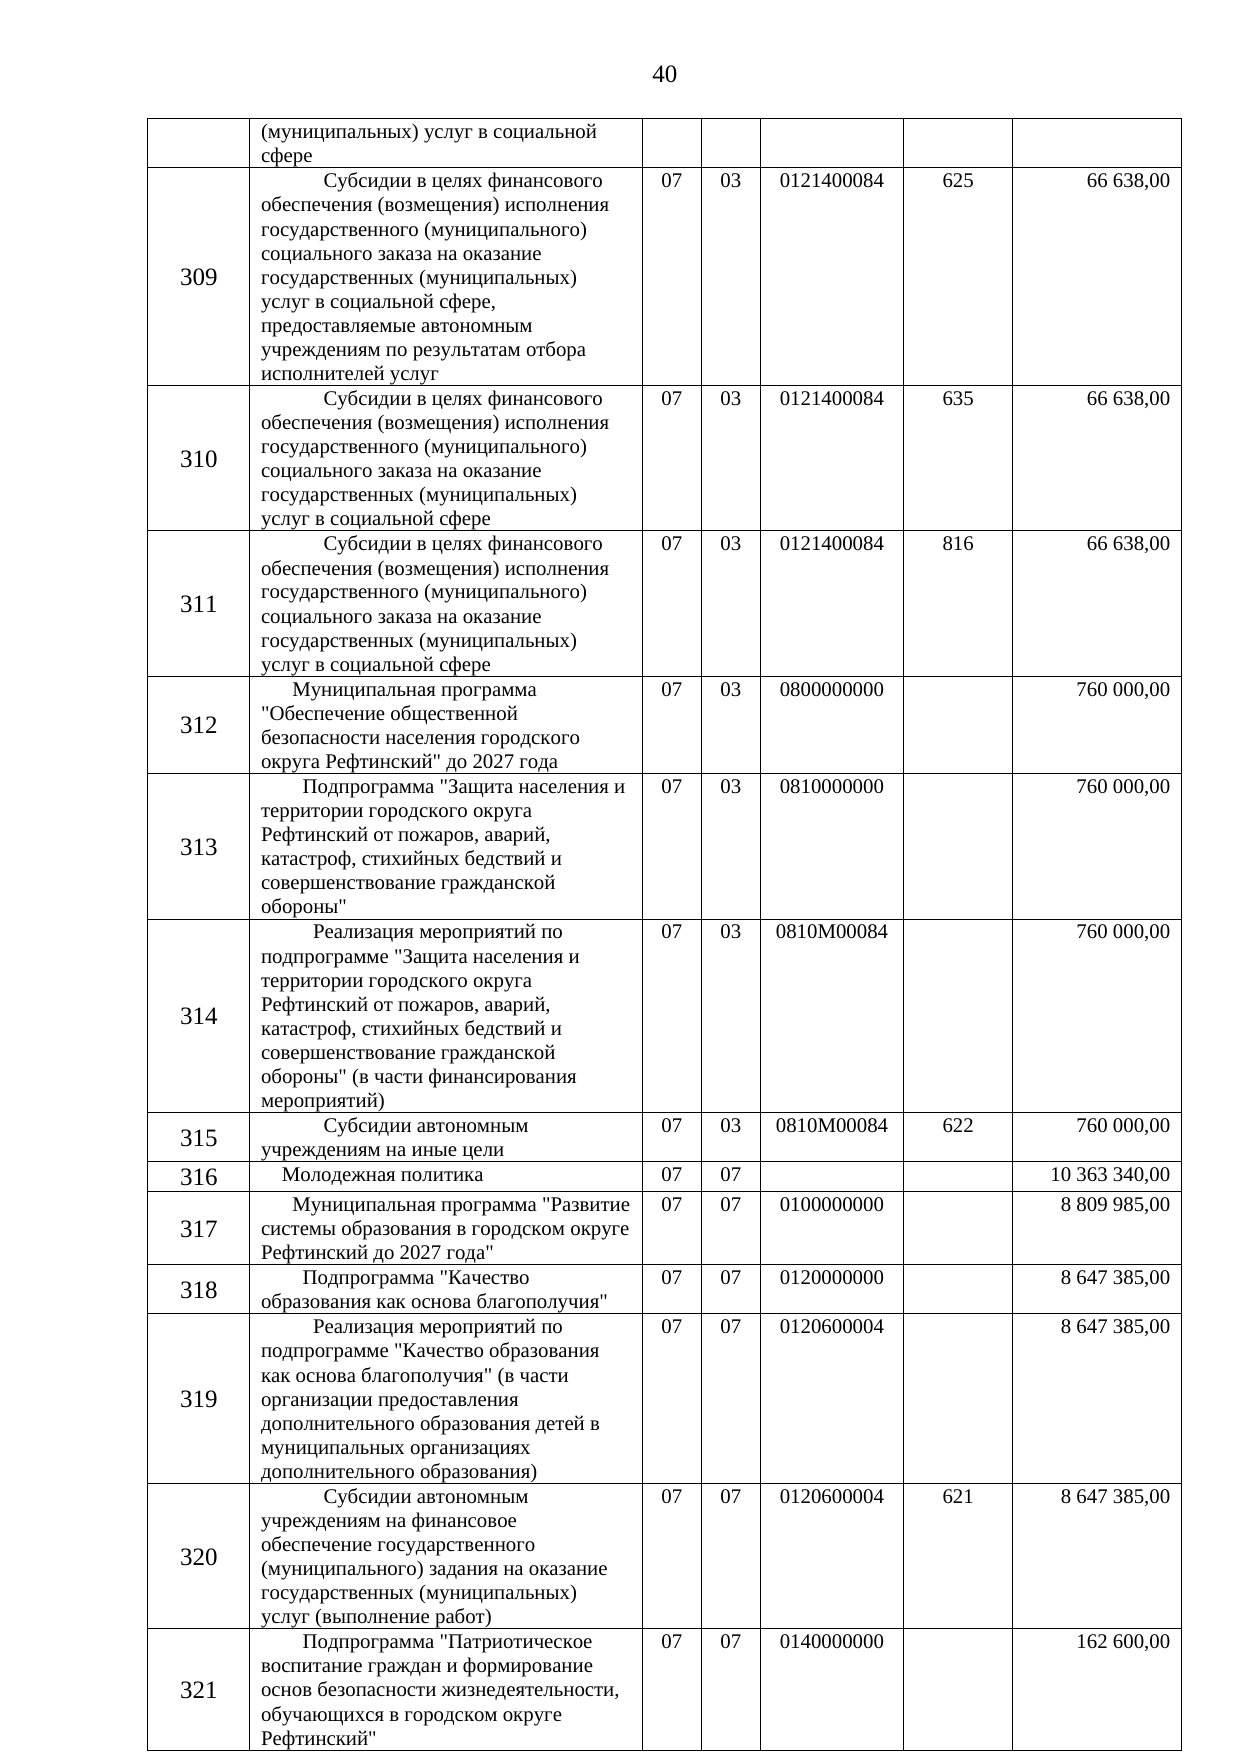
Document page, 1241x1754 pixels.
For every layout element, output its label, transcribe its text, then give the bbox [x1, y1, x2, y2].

table_cell 816 [904, 531, 1012, 676]
table_cell 313 [148, 774, 249, 918]
table_cell Реализация мероприятий по подпрограмме "Качество образования как основа благополучия" (в части организации предоставления дополнительного образования детей в муниципальных организациях дополнительного образования) [250, 1314, 642, 1483]
table_cell 0121400084 [761, 168, 903, 385]
table_cell 07 [643, 1484, 701, 1628]
table_cell [904, 920, 1012, 1112]
table_cell 07 [702, 1629, 760, 1749]
table_cell 07 [643, 1629, 701, 1749]
table_cell 07 [643, 386, 701, 530]
table_cell 311 [148, 531, 249, 676]
table_cell 8 809 985,00 [1013, 1192, 1181, 1264]
table_cell Субсидии автономным учреждениям на иные цели [250, 1113, 642, 1161]
table_cell 8 647 385,00 [1013, 1484, 1181, 1628]
table_cell 320 [148, 1484, 249, 1628]
table_cell [702, 119, 760, 167]
table_cell 635 [904, 386, 1012, 530]
table_cell 621 [904, 1484, 1012, 1628]
table_cell [761, 1162, 903, 1191]
table_cell 760 000,00 [1013, 774, 1181, 918]
table_cell 07 [643, 1113, 701, 1161]
table_cell 317 [148, 1192, 249, 1264]
table_cell 07 [702, 1314, 760, 1483]
table_cell Субсидии в целях финансового обеспечения (возмещения) исполнения государственного (муниципального) социального заказа на оказание государственных (муниципальных) услуг в социальной сфере, предоставляемые автономным учреждениям по результатам отбора исполнителей услуг [250, 168, 642, 385]
table_cell [148, 119, 249, 167]
table_cell [643, 119, 701, 167]
table_cell 07 [643, 1314, 701, 1483]
table_cell 03 [702, 386, 760, 530]
table_cell [904, 1162, 1012, 1191]
table_cell 162 600,00 [1013, 1629, 1181, 1749]
table_cell 8 647 385,00 [1013, 1314, 1181, 1483]
table_cell [904, 1192, 1012, 1264]
table_cell Субсидии автономным учреждениям на финансовое обеспечение государственного (муниципального) задания на оказание государственных (муниципальных) услуг (выполнение работ) [250, 1484, 642, 1628]
table_cell [904, 677, 1012, 773]
table_cell 760 000,00 [1013, 920, 1181, 1112]
table_cell Субсидии в целях финансового обеспечения (возмещения) исполнения государственного (муниципального) социального заказа на оказание государственных (муниципальных) услуг в социальной сфере [250, 531, 642, 676]
table_cell 310 [148, 386, 249, 530]
table_cell 318 [148, 1265, 249, 1313]
table_cell 0810М00084 [761, 1113, 903, 1161]
table_cell 760 000,00 [1013, 677, 1181, 773]
table_cell 66 638,00 [1013, 168, 1181, 385]
table_cell 07 [643, 168, 701, 385]
table_cell 07 [702, 1192, 760, 1264]
table_cell 314 [148, 920, 249, 1112]
table_cell [904, 774, 1012, 918]
table_cell 03 [702, 677, 760, 773]
table_cell Подпрограмма "Качество образования как основа благополучия" [250, 1265, 642, 1313]
table_cell 07 [643, 1192, 701, 1264]
table_cell 321 [148, 1629, 249, 1749]
table_cell 07 [643, 531, 701, 676]
table_cell 0100000000 [761, 1192, 903, 1264]
table_cell 03 [702, 774, 760, 918]
table_cell 66 638,00 [1013, 531, 1181, 676]
table_cell [1013, 119, 1181, 167]
table_cell 0120600004 [761, 1484, 903, 1628]
table_cell 66 638,00 [1013, 386, 1181, 530]
table_cell Реализация мероприятий по подпрограмме "Защита населения и территории городского округа Рефтинский от пожаров, аварий, катастроф, стихийных бедствий и совершенствование гражданской обороны" (в части финансирования мероприятий) [250, 920, 642, 1112]
table_cell 0810000000 [761, 774, 903, 918]
table_cell 312 [148, 677, 249, 773]
table_cell 319 [148, 1314, 249, 1483]
table_cell 0800000000 [761, 677, 903, 773]
table_cell 03 [702, 920, 760, 1112]
table_cell 07 [643, 774, 701, 918]
table_cell 07 [702, 1162, 760, 1191]
table_cell 0120000000 [761, 1265, 903, 1313]
table_cell [904, 119, 1012, 167]
table_cell 03 [702, 168, 760, 385]
table_cell 03 [702, 1113, 760, 1161]
table_cell [904, 1314, 1012, 1483]
table_cell 316 [148, 1162, 249, 1191]
table_cell Субсидии в целях финансового обеспечения (возмещения) исполнения государственного (муниципального) социального заказа на оказание государственных (муниципальных) услуг в социальной сфере [250, 386, 642, 530]
table_cell Подпрограмма "Патриотическое воспитание граждан и формирование основ безопасности жизнедеятельности, обучающихся в городском округе Рефтинский" [250, 1629, 642, 1749]
table_cell 0810М00084 [761, 920, 903, 1112]
table_cell 07 [702, 1484, 760, 1628]
table_cell 10 363 340,00 [1013, 1162, 1181, 1191]
table_cell Муниципальная программа "Развитие системы образования в городском округе Рефтинский до 2027 года" [250, 1192, 642, 1264]
table_cell 315 [148, 1113, 249, 1161]
table_cell 0121400084 [761, 386, 903, 530]
table_cell [904, 1629, 1012, 1749]
table_cell [904, 1265, 1012, 1313]
table_cell 622 [904, 1113, 1012, 1161]
table_cell 07 [643, 1265, 701, 1313]
table_cell Молодежная политика [250, 1162, 642, 1191]
table_cell 07 [643, 677, 701, 773]
table_cell 309 [148, 168, 249, 385]
table_cell 07 [643, 920, 701, 1112]
table_cell Муниципальная программа "Обеспечение общественной безопасности населения городского округа Рефтинский" до 2027 года [250, 677, 642, 773]
table_cell 0121400084 [761, 531, 903, 676]
table_cell 0120600004 [761, 1314, 903, 1483]
table_cell [761, 119, 903, 167]
table_cell 760 000,00 [1013, 1113, 1181, 1161]
table_cell 8 647 385,00 [1013, 1265, 1181, 1313]
table_cell 625 [904, 168, 1012, 385]
table_cell 0140000000 [761, 1629, 903, 1749]
table_cell 07 [702, 1265, 760, 1313]
table_cell 07 [643, 1162, 701, 1191]
table_cell Подпрограмма "Защита населения и территории городского округа Рефтинский от пожаров, аварий, катастроф, стихийных бедствий и совершенствование гражданской обороны" [250, 774, 642, 918]
table_cell 03 [702, 531, 760, 676]
table_cell (муниципальных) услуг в социальной сфере [250, 119, 642, 167]
